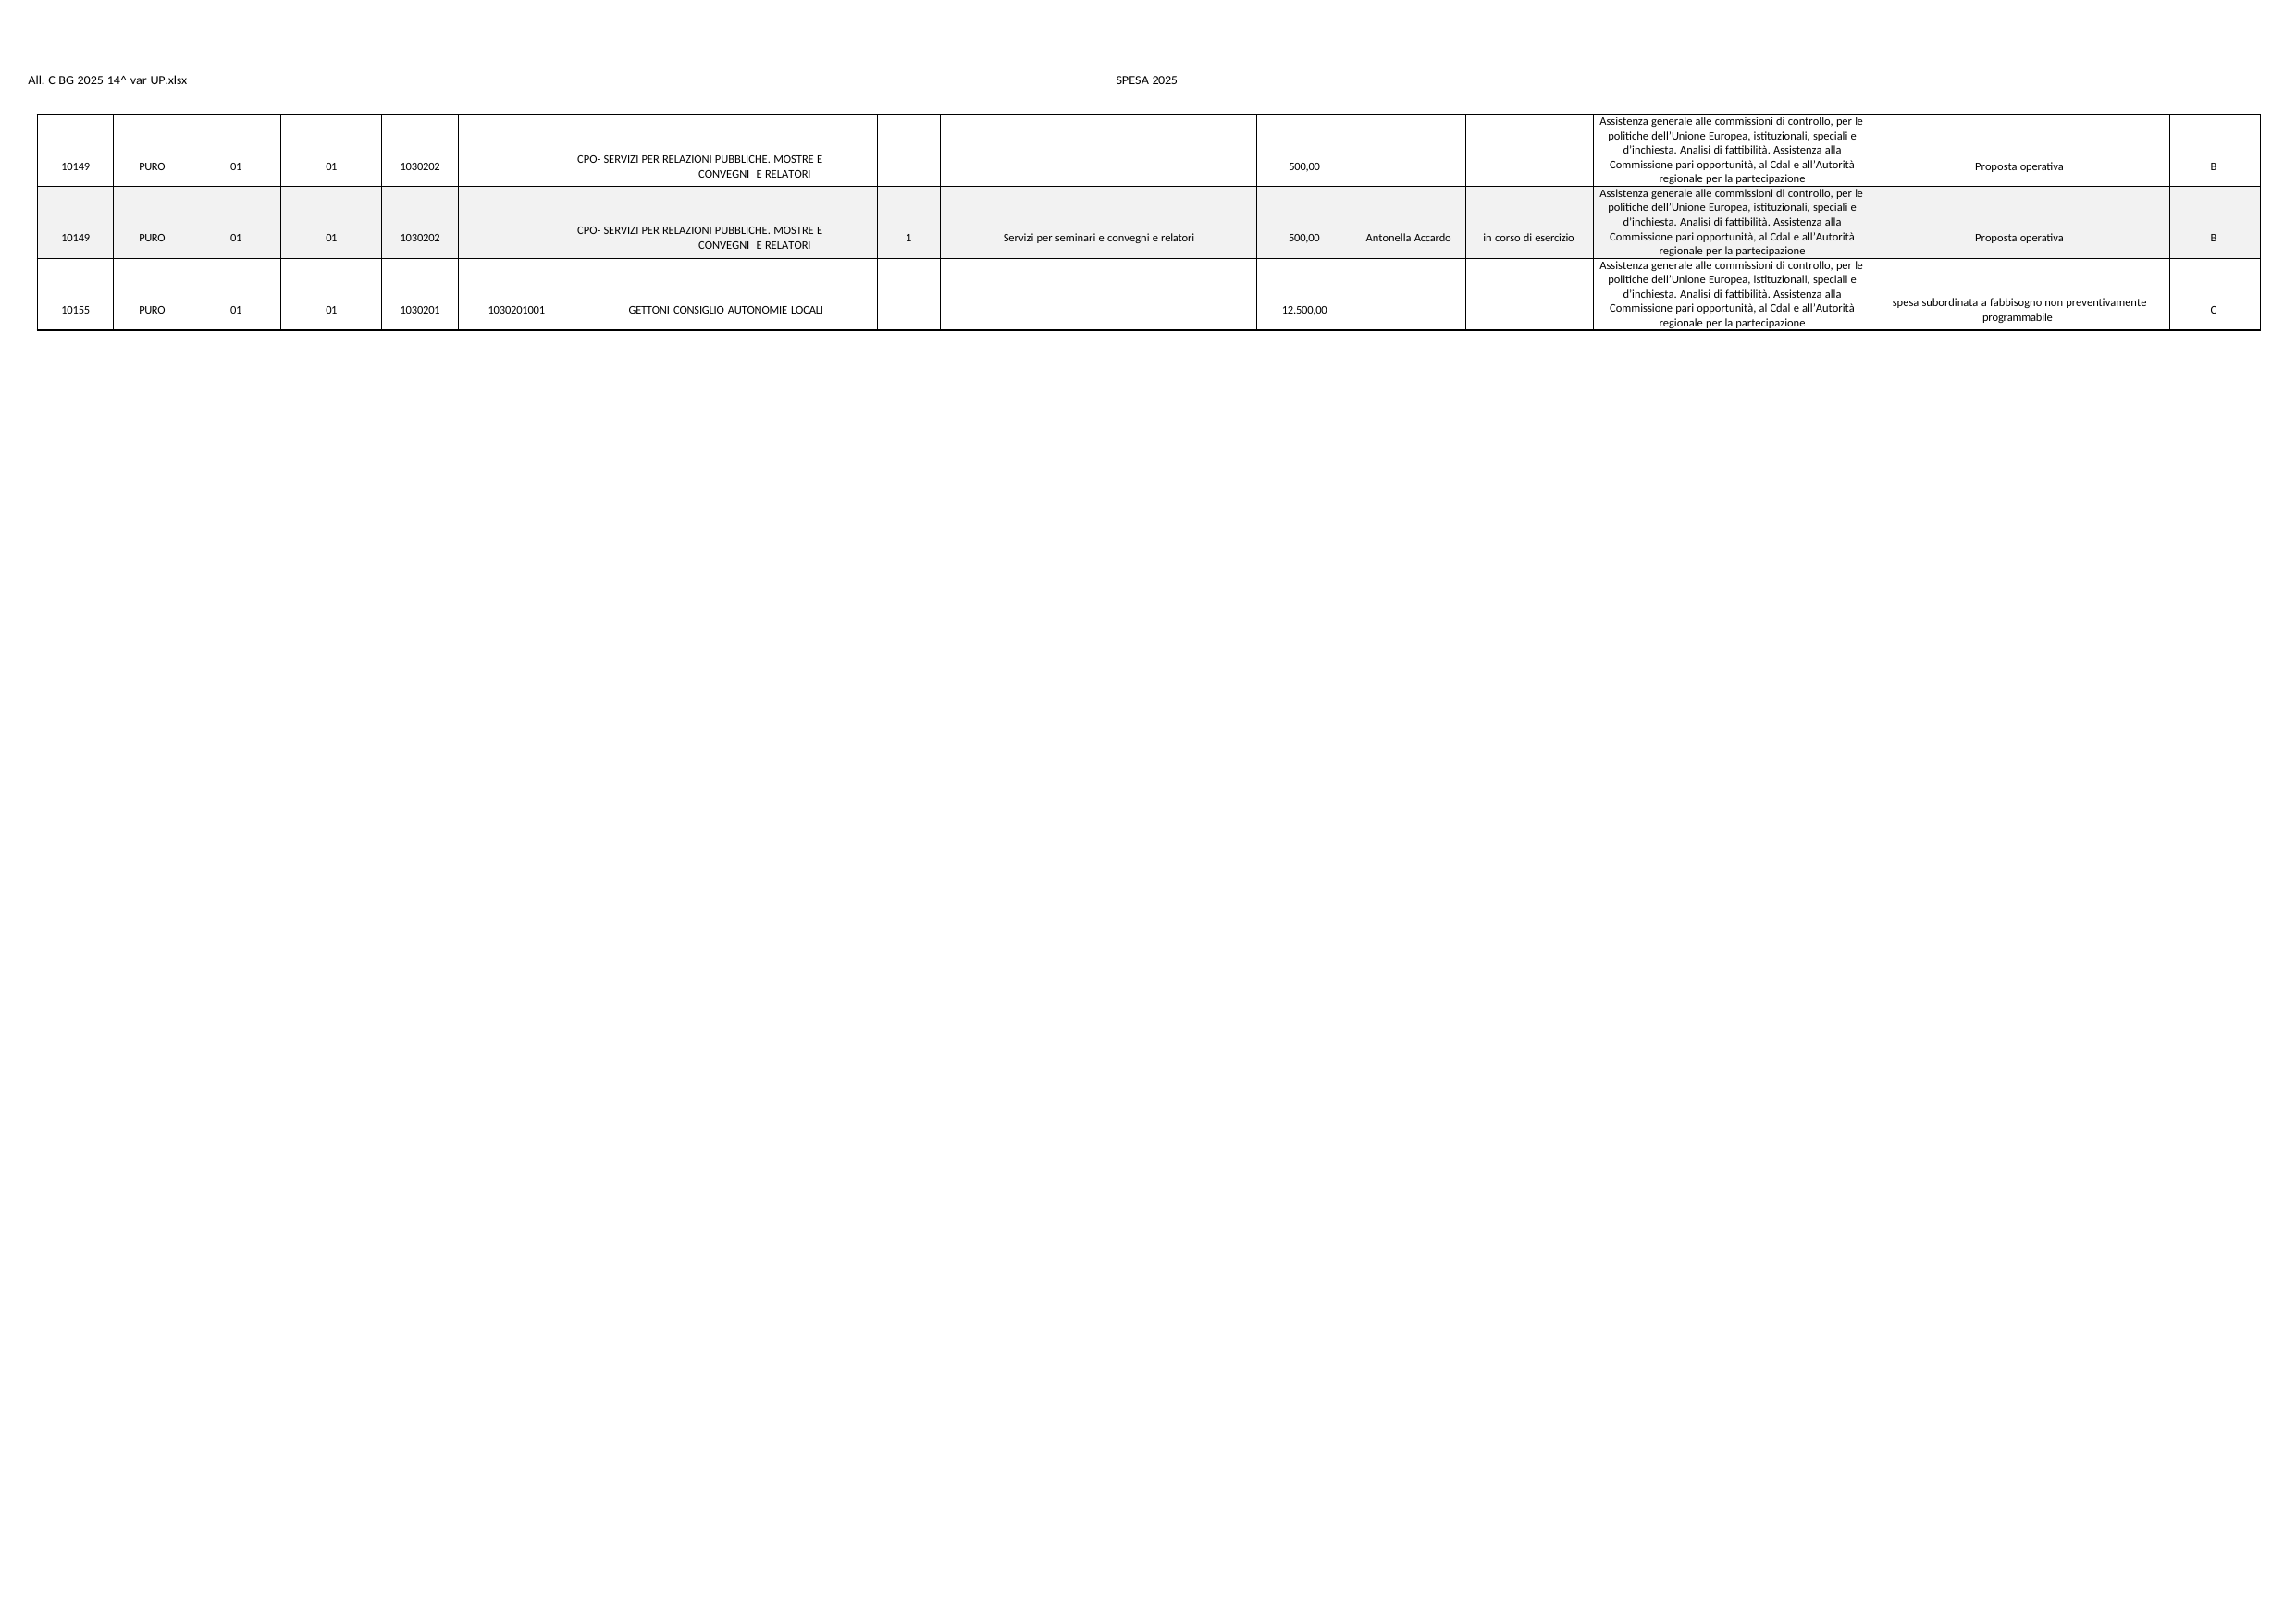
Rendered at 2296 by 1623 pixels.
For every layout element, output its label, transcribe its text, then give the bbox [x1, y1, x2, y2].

table_cell [1352, 115, 1465, 186]
table_cell 10155 [38, 259, 113, 329]
table_cell 1030201 [382, 259, 458, 329]
table_cell [878, 259, 940, 329]
table_cell GETTONI CONSIGLIO AUTONOMIE LOCALI [574, 259, 877, 329]
table_cell Servizi per seminari e convegni e relatori [941, 187, 1256, 258]
table_cell PURO [114, 115, 191, 186]
table_cell 01 [191, 259, 280, 329]
table_cell C [2170, 259, 2260, 329]
table_cell Antonella Accardo [1352, 187, 1465, 258]
table_cell PURO [114, 187, 191, 258]
table_cell B [2170, 115, 2260, 186]
table_cell [878, 115, 940, 186]
table_cell 01 [281, 187, 381, 258]
table_cell 01 [191, 115, 280, 186]
table_cell [1466, 115, 1593, 186]
table_cell CPO- SERVIZI PER RELAZIONI PUBBLICHE. MOSTRE E CONVEGNI E RELATORI [574, 187, 877, 258]
table_cell 10149 [38, 115, 113, 186]
table_cell 1030202 [382, 115, 458, 186]
table_cell [1466, 259, 1593, 329]
table_cell Assistenza generale alle commissioni di controllo, per le politiche dell’Unione Europea, istituzionali, speciali e d’inchiesta. Analisi di fattibilità. Assistenza alla Commissione pari opportunità, al Cdal e all’Autorità regionale per la partecipazione [1594, 115, 1870, 186]
table_cell Proposta operativa [1870, 115, 2169, 186]
table_cell Assistenza generale alle commissioni di controllo, per le politiche dell’Unione Europea, istituzionali, speciali e d’inchiesta. Analisi di fattibilità. Assistenza alla Commissione pari opportunità, al Cdal e all’Autorità regionale per la partecipazione [1594, 187, 1870, 258]
table_cell 1 [878, 187, 940, 258]
table_cell CPO- SERVIZI PER RELAZIONI PUBBLICHE. MOSTRE E CONVEGNI E RELATORI [574, 115, 877, 186]
table_cell 1030202 [382, 187, 458, 258]
table_cell Assistenza generale alle commissioni di controllo, per le politiche dell’Unione Europea, istituzionali, speciali e d’inchiesta. Analisi di fattibilità. Assistenza alla Commissione pari opportunità, al Cdal e all’Autorità regionale per la partecipazione [1594, 259, 1870, 329]
table_cell spesa subordinata a fabbisogno non preventivamente programmabile [1870, 259, 2169, 329]
table_cell 500,00 [1257, 115, 1352, 186]
table_cell 10149 [38, 187, 113, 258]
table_cell 01 [191, 187, 280, 258]
table_cell PURO [114, 259, 191, 329]
table_cell 12.500,00 [1257, 259, 1352, 329]
table_cell [941, 259, 1256, 329]
table_cell in corso di esercizio [1466, 187, 1593, 258]
table_cell 1030201001 [459, 259, 574, 329]
table_cell [459, 187, 574, 258]
table_cell B [2170, 187, 2260, 258]
table_cell [1352, 259, 1465, 329]
table_cell 500,00 [1257, 187, 1352, 258]
table_cell 01 [281, 259, 381, 329]
table_cell 01 [281, 115, 381, 186]
table_cell Proposta operativa [1870, 187, 2169, 258]
table_cell [459, 115, 574, 186]
table_cell [941, 115, 1256, 186]
